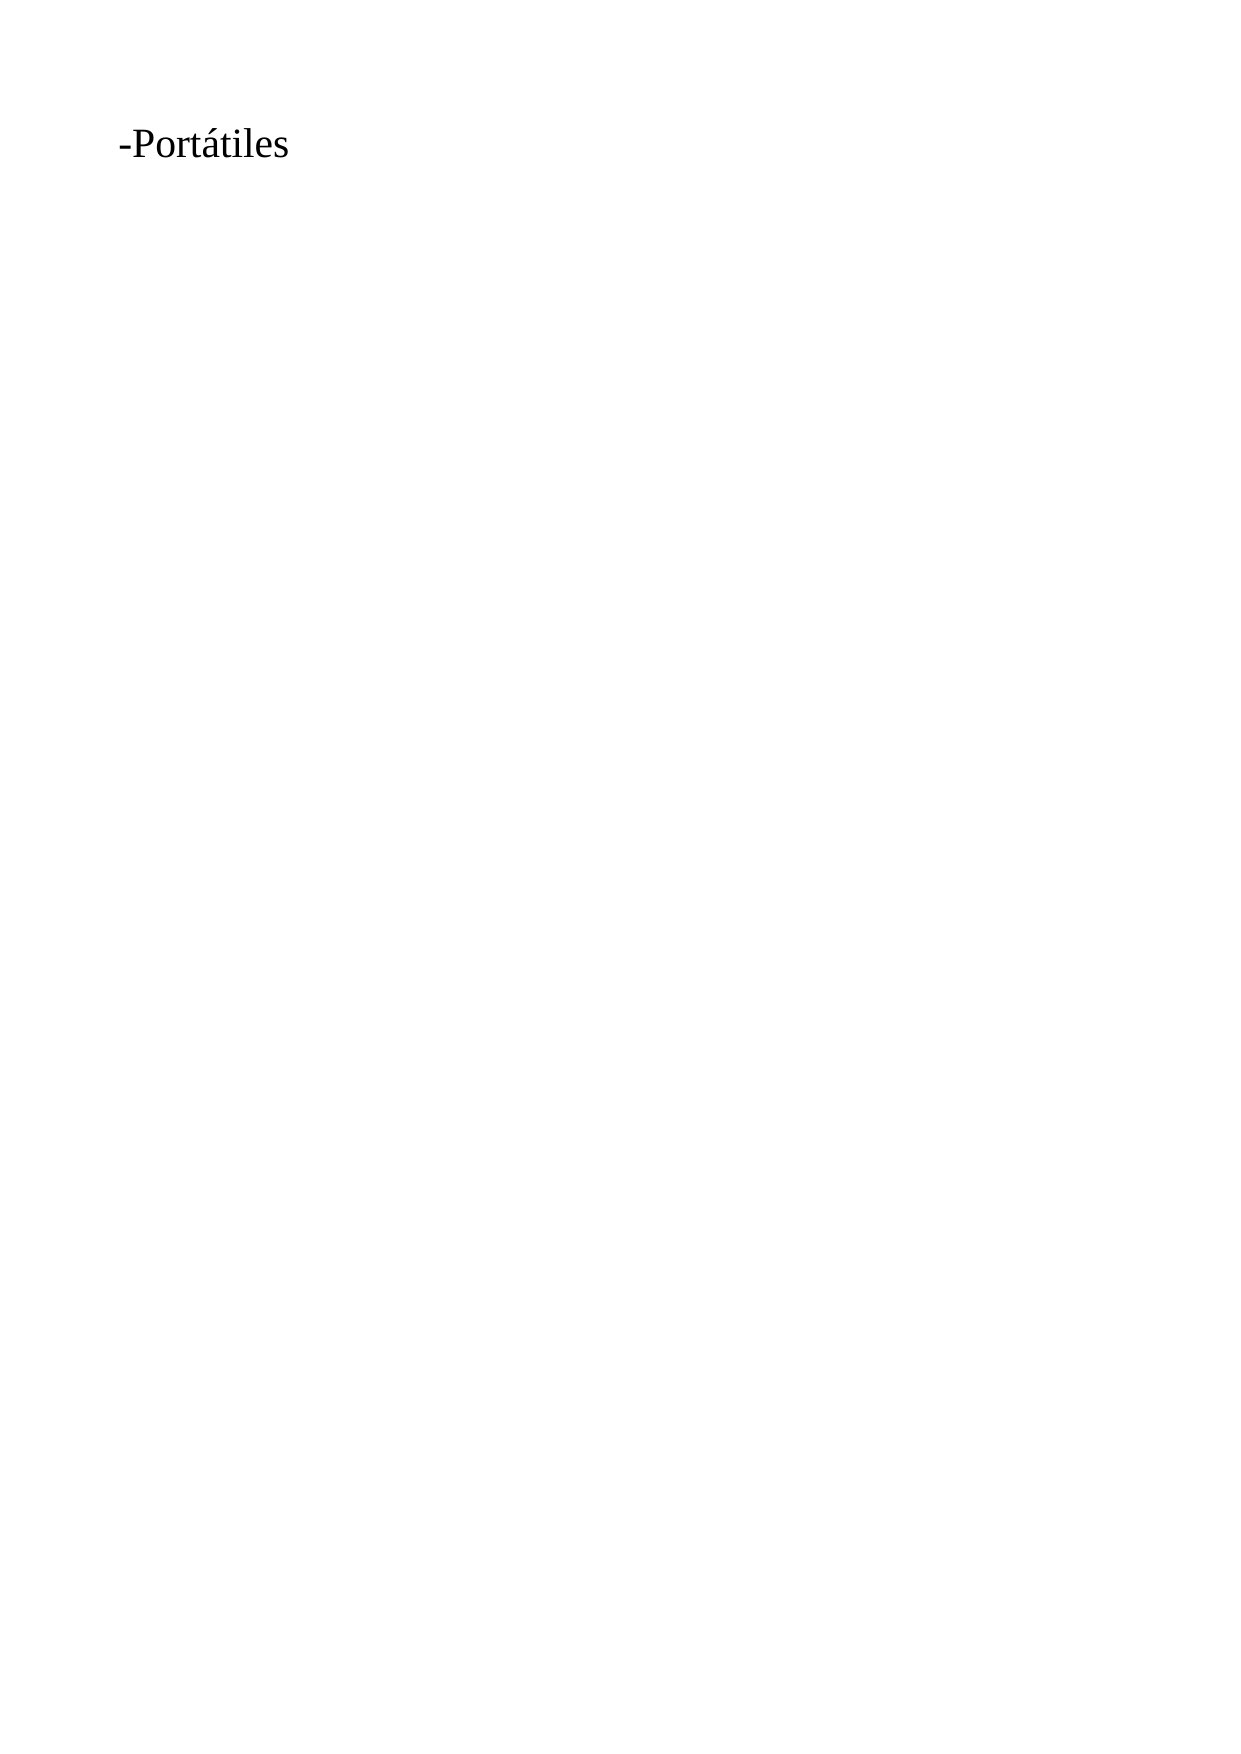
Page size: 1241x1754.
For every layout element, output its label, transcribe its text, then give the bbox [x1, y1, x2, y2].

text -Portátiles [118, 118, 1122, 166]
